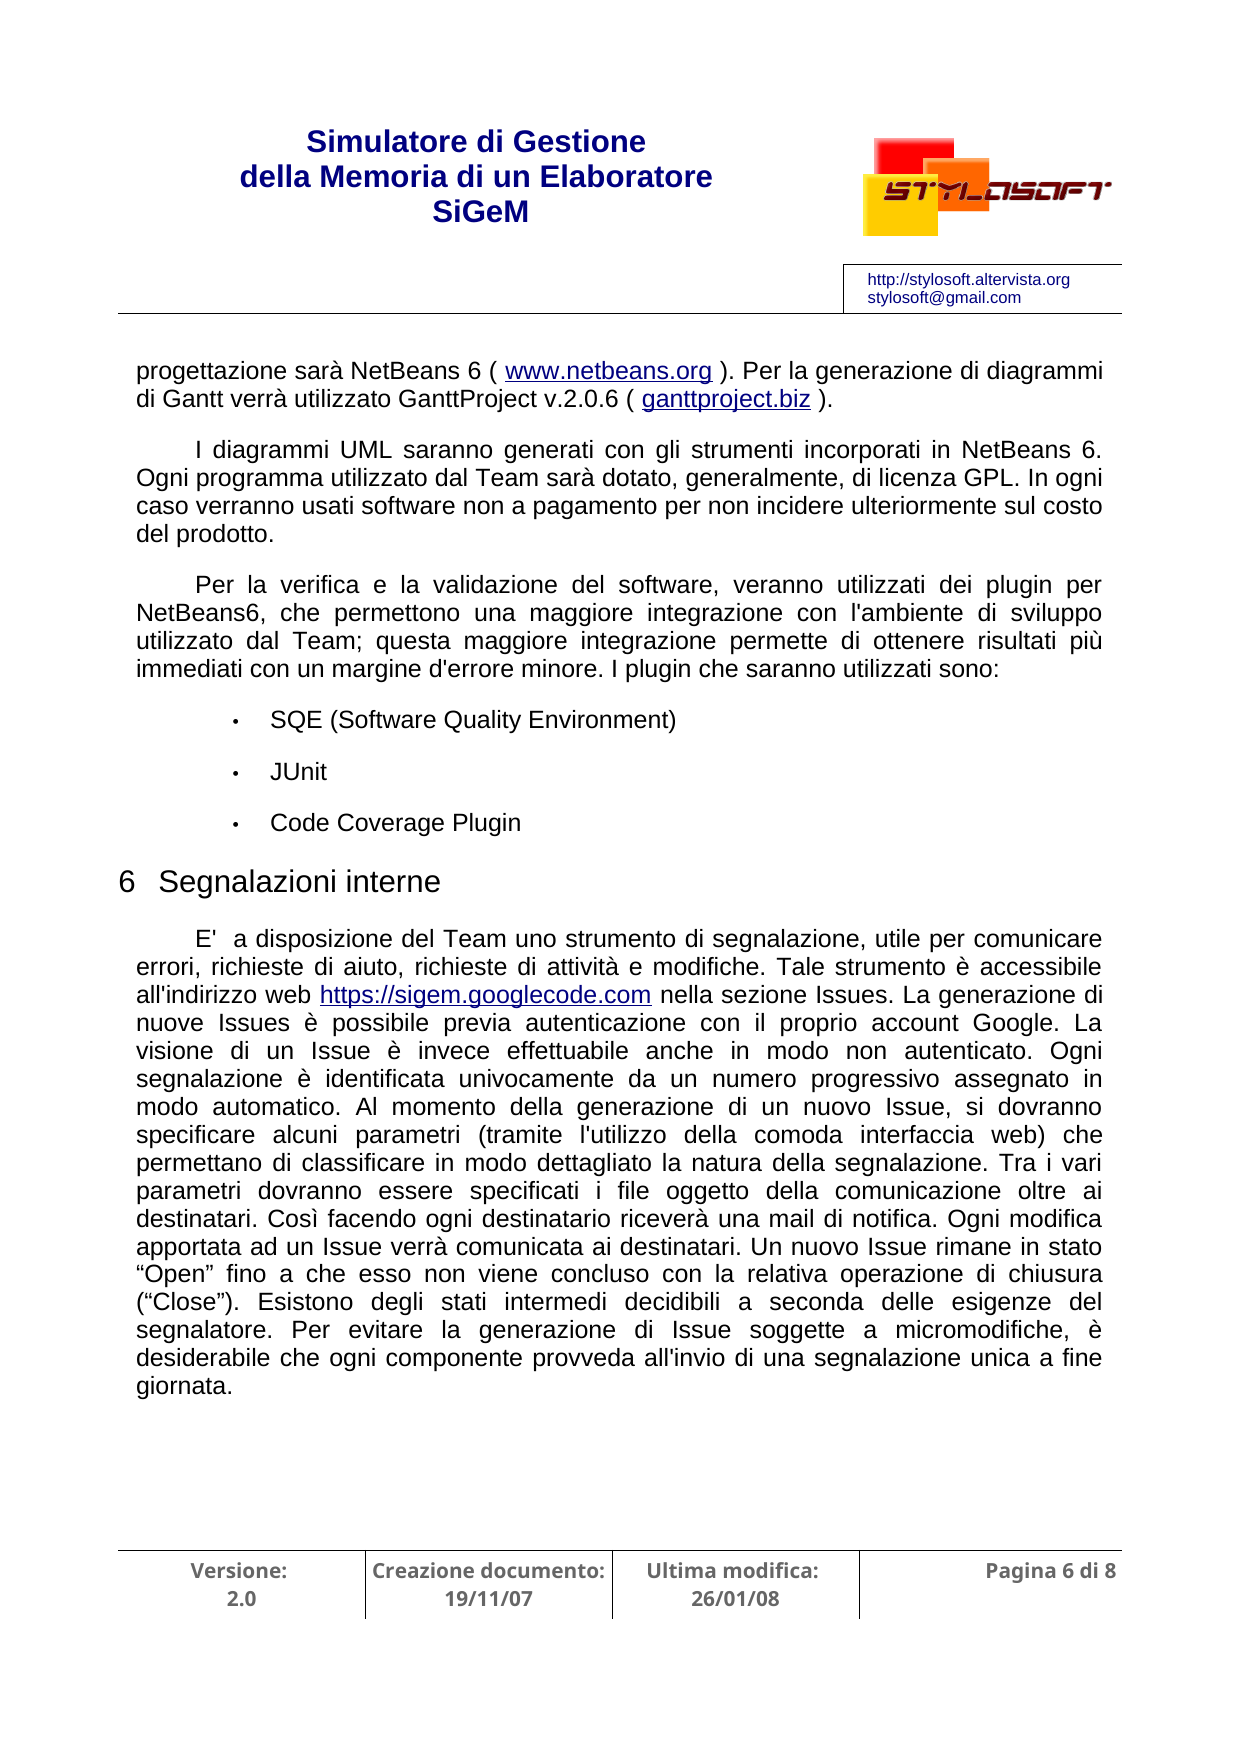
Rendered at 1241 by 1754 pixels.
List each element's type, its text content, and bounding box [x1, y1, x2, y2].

subtitle Segnalazioni interne [118, 864, 1122, 899]
picture [848, 123, 1117, 247]
list JUnit [173, 758, 1104, 786]
text Per la verifica e la validazione del software, veranno utilizzati dei plugin per NetBeans6, che permettono una maggiore integrazione con l'ambiente di sviluppo utilizzato dal Team; questa maggiore integrazione permette di ottenere risultati più immediati con un margine d'errore minore. I plugin che saranno utilizzati sono: [136, 571, 1104, 683]
text E' a disposizione del Team uno strumento di segnalazione, utile per comunicare errori, richieste di aiuto, richieste di attività e modifiche. Tale strumento è accessibile all'indirizzo web https://sigem.googlecode.com nella sezione Issues. La generazione di nuove Issues è possibile previa autenticazione con il proprio account Google. La visione di un Issue è invece effettuabile anche in modo non autenticato. Ogni segnalazione è identificata univocamente da un numero progressivo assegnato in modo automatico. Al momento della generazione di un nuovo Issue, si dovranno specificare alcuni parametri (tramite l'utilizzo della comoda interfaccia web) che permettano di classificare in modo dettagliato la natura della segnalazione. Tra i vari parametri dovranno essere specificati i file oggetto della comunicazione oltre ai destinatari. Così facendo ogni destinatario riceverà una mail di notifica. Ogni modifica apportata ad un Issue verrà comunicata ai destinatari. Un nuovo Issue rimane in stato “Open” fino a che esso non viene concluso con la relativa operazione di chiusura (“Close”). Esistono degli stati intermedi decidibili a seconda delle esigenze del segnalatore. Per evitare la generazione di Issue soggette a micromodifiche, è desiderabile che ogni componente provveda all'invio di una segnalazione unica a fine giornata. [136, 925, 1104, 1400]
list SQE (Software Quality Environment) [173, 706, 1104, 734]
text I diagrammi UML saranno generati con gli strumenti incorporati in NetBeans 6. Ogni programma utilizzato dal Team sarà dotato, generalmente, di licenza GPL. In ogni caso verranno usati software non a pagamento per non incidere ulteriormente sul costo del prodotto. [136, 436, 1104, 548]
list Code Coverage Plugin [173, 809, 1104, 837]
text progettazione sarà NetBeans 6 ( www.netbeans.org ). Per la generazione di diagrammi di Gantt verrà utilizzato GanttProject v.2.0.6 ( ganttproject.biz ). [136, 357, 1104, 412]
